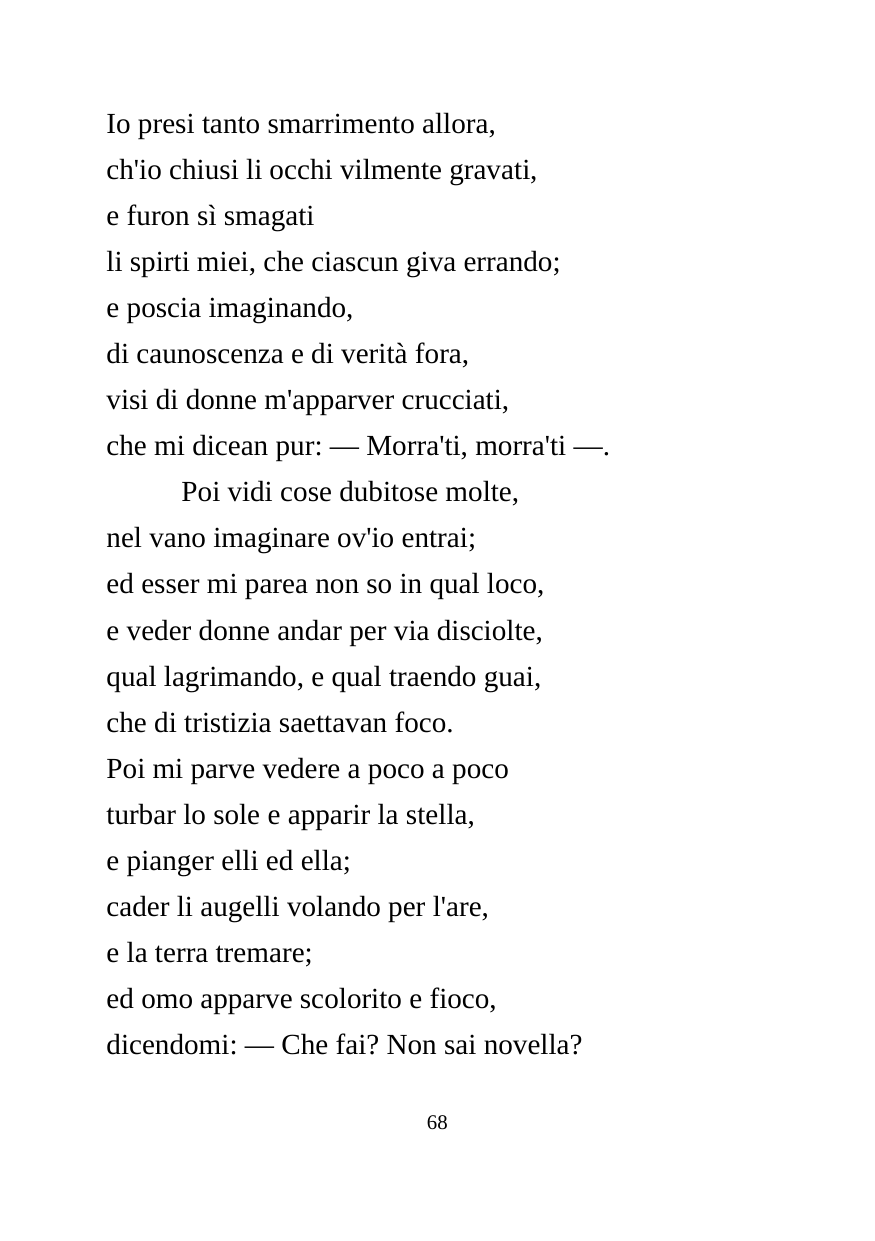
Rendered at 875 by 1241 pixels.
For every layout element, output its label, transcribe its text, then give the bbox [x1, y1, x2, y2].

text e pianger elli ed ella; [106, 843, 768, 876]
text nel vano imaginare ov'io entrai; [106, 521, 768, 554]
text visi di donne m'apparver crucciati, [106, 382, 768, 416]
text ch'io chiusi li occhi vilmente gravati, [106, 152, 768, 186]
text che di tristizia saettavan foco. [106, 705, 768, 738]
text e veder donne andar per via disciolte, [106, 613, 768, 646]
text turbar lo sole e apparir la stella, [106, 797, 768, 830]
text e poscia imaginando, [106, 290, 768, 324]
text ed omo apparve scolorito e fioco, [106, 981, 768, 1014]
text che mi dicean pur: — Morra'ti, morra'ti —. [106, 428, 768, 462]
text di caunoscenza e di verità fora, [106, 336, 768, 370]
text qual lagrimando, e qual traendo guai, [106, 659, 768, 692]
text Io presi tanto smarrimento allora, [106, 106, 768, 140]
text cader li augelli volando per l'are, [106, 889, 768, 922]
text ed esser mi parea non so in qual loco, [106, 567, 768, 600]
text dicendomi: — Che fai? Non sai novella? [106, 1027, 768, 1061]
text li spirti miei, che ciascun giva errando; [106, 244, 768, 278]
text Poi vidi cose dubitose molte, [181, 474, 768, 508]
text e la terra tremare; [106, 935, 768, 968]
text e furon sì smagati [106, 198, 768, 232]
text Poi mi parve vedere a poco a poco [106, 751, 768, 784]
